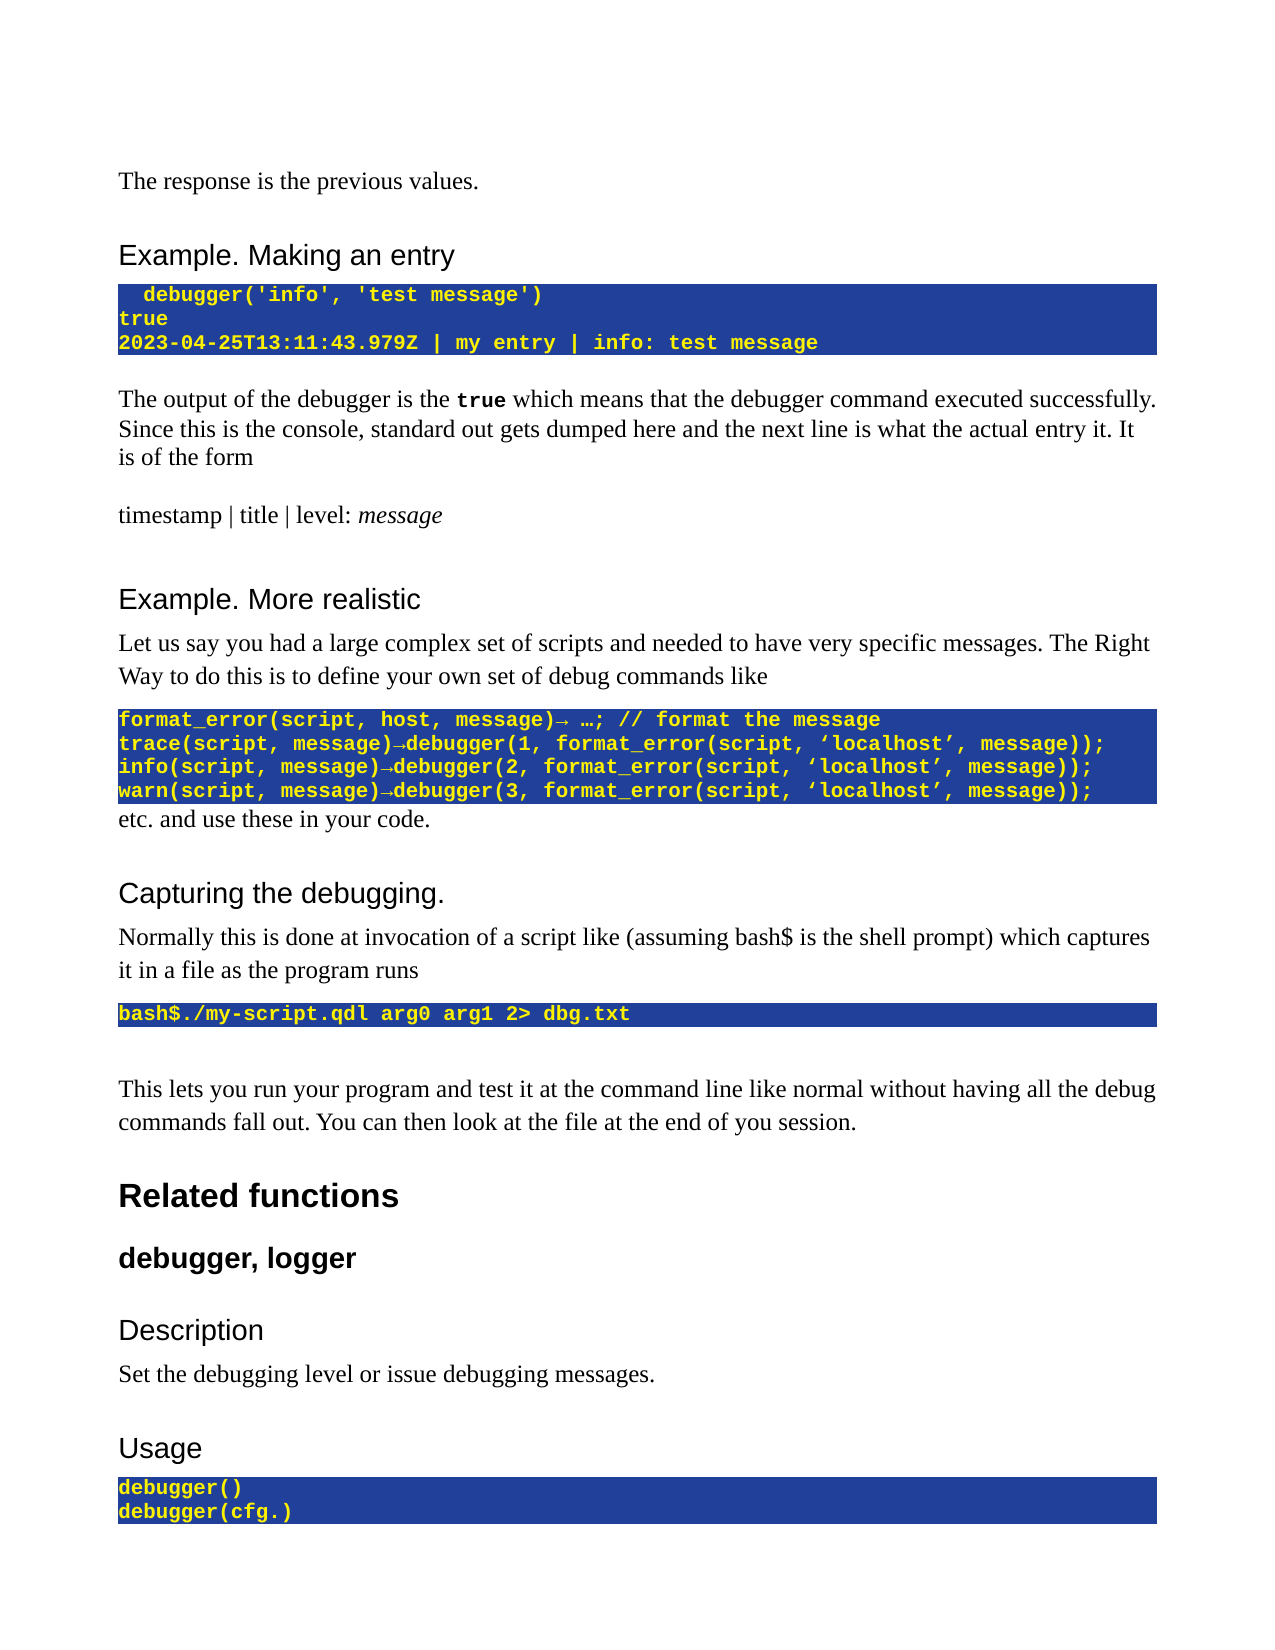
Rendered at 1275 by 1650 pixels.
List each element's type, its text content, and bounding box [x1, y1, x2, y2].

text debugger() [118, 1477, 1157, 1501]
text The response is the previous values. [118, 166, 1157, 194]
subtitle Example. Making an entry [118, 238, 1157, 272]
subtitle Description [118, 1313, 1157, 1346]
text Normally this is done at invocation of a script like (assuming bash$ is the shell prompt) which captures it in a file as the program runs [118, 922, 1157, 984]
text trace(script, message)→debugger(1, format_error(script, ‘localhost’, message)); [118, 733, 1157, 756]
text info(script, message)→debugger(2, format_error(script, ‘localhost’, message)); [118, 756, 1157, 780]
text timestamp | title | level: message [118, 500, 1157, 529]
subtitle Usage [118, 1431, 1157, 1465]
text debugger('info', 'test message') true 2023-04-25T13:11:43.979Z | my entry | info: test message [118, 284, 1157, 355]
text warn(script, message)→debugger(3, format_error(script, ‘localhost’, message)); [118, 780, 1157, 804]
text format_error(script, host, message)→ …; // format the message [118, 709, 1157, 733]
subtitle Capturing the debugging. [118, 876, 1157, 910]
text bash$./my-script.qdl arg0 arg1 2> dbg.txt [118, 1003, 1157, 1027]
text The output of the debugger is the true which means that the debugger command executed successfully. Since this is the console, standard out gets dumped here and the next line is what the actual entry it. It is of the form [118, 384, 1157, 471]
text etc. and use these in your code. [118, 804, 1157, 832]
subtitle Example. More realistic [118, 582, 1157, 616]
text debugger(cfg.) [118, 1501, 1157, 1524]
subtitle debugger, logger [118, 1241, 1157, 1275]
text Let us say you had a large complex set of scripts and needed to have very specific messages. The Right Way to do this is to define your own set of debug commands like [118, 628, 1157, 690]
text This lets you run your program and test it at the command line like normal without having all the debug commands fall out. You can then look at the file at the end of you session. [118, 1074, 1157, 1136]
subtitle Related functions [118, 1176, 1157, 1214]
text Set the debugging level or issue debugging messages. [118, 1359, 1157, 1387]
